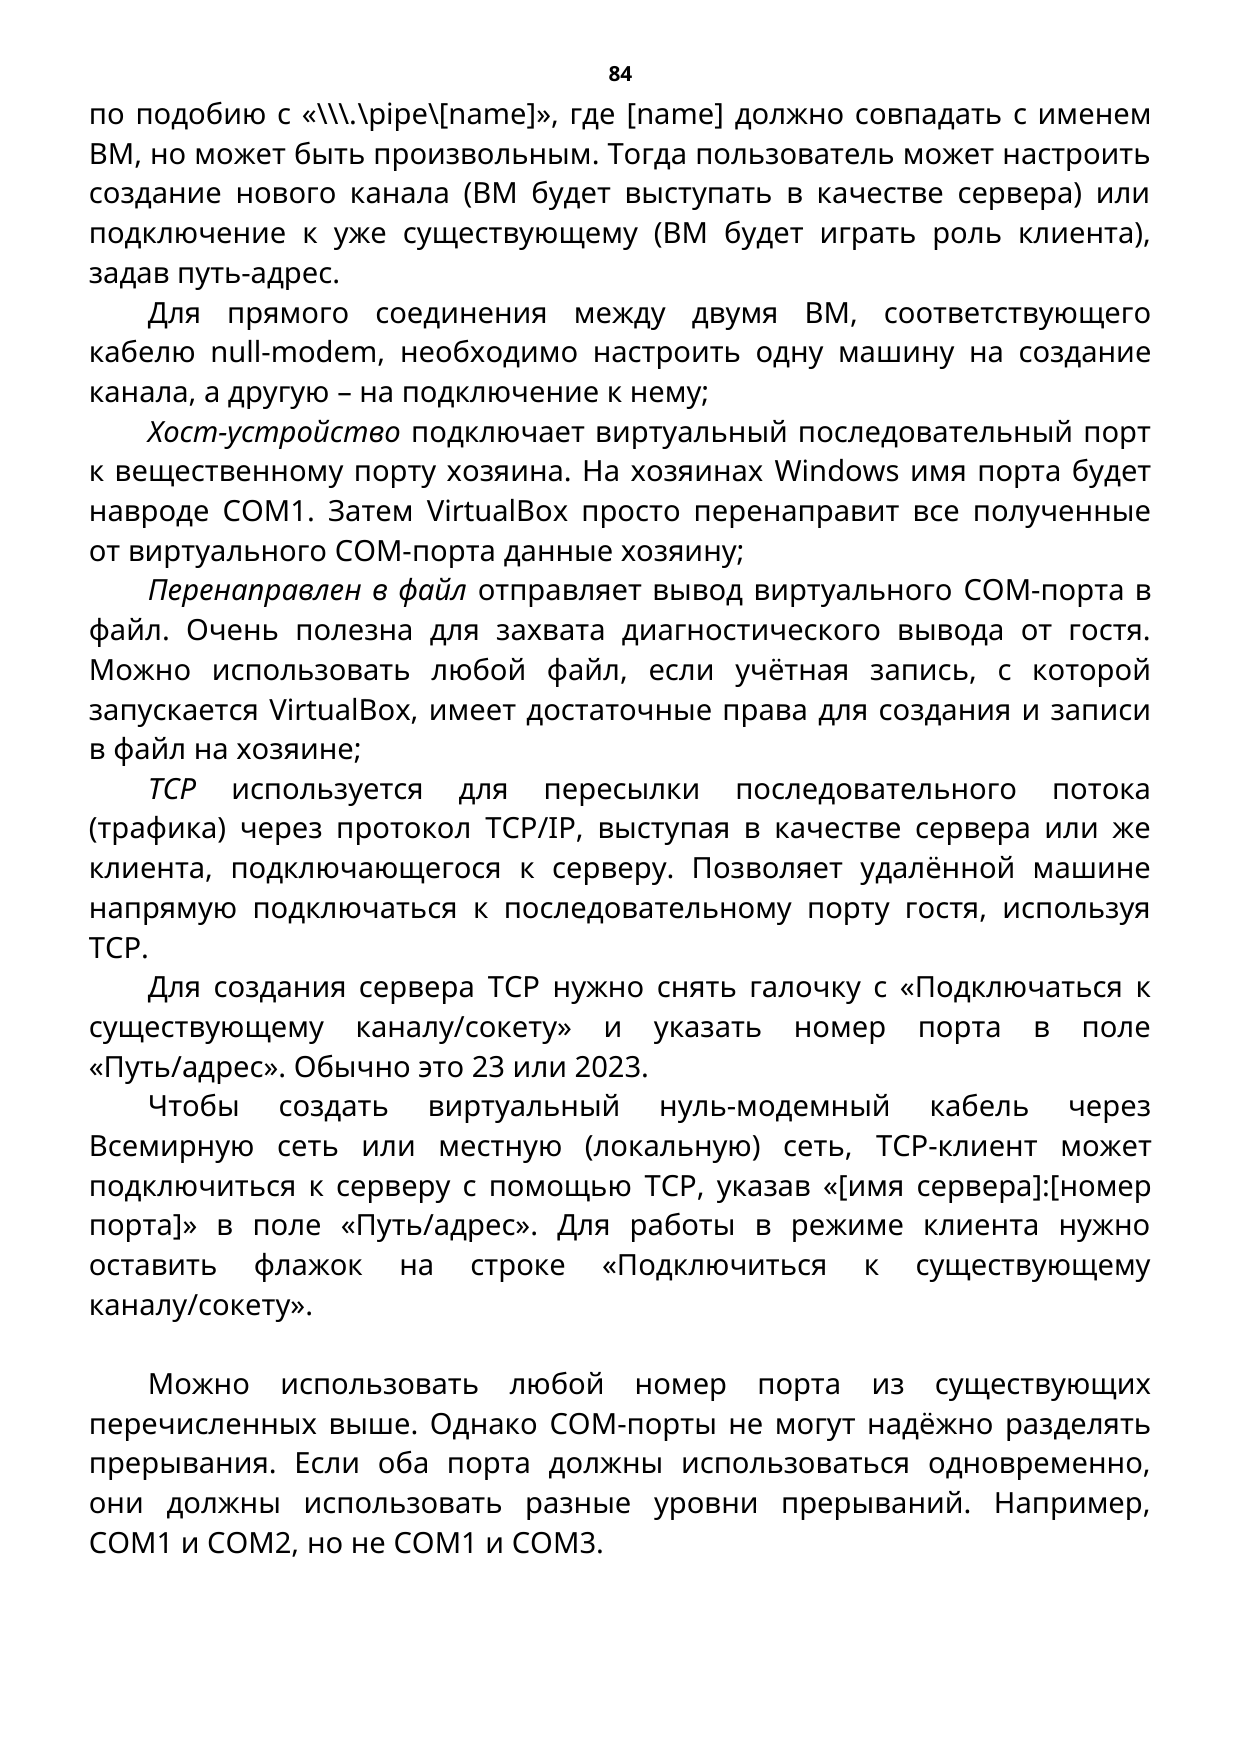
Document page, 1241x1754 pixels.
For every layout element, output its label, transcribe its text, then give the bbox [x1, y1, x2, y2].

text Можно использовать любой номер порта из существующих перечисленных выше. Однако COM-порты не могут надёжно разделять прерывания. Если оба порта должны использоваться одновременно, они должны использовать разные уровни прерываний. Например, COM1 и СOM2, но не COM1 и COM3. [89, 1363, 1152, 1562]
text TCP используется для пересылки последовательного потока (трафика) через протокол TCP/IP, выступая в качестве сервера или же клиента, подключающегося к серверу. Позволяет удалённой машине напрямую подключаться к последовательному порту гостя, используя TCP. [89, 768, 1152, 967]
text по подобию с «\\\.\pipe\[name]», где [name] должно совпадать с именем ВМ, но может быть произвольным. Тогда пользователь может настроить создание нового канала (ВМ будет выступать в качестве сервера) или подключение к уже существующему (ВМ будет играть роль клиента), задав путь-адрес. [89, 93, 1152, 292]
text Хост-устройство подключает виртуальный последовательный порт к вещественному порту хозяина. На хозяинах Windows имя порта будет навроде COM1. Затем VirtualBox просто перенаправит все полученные от виртуального COM-порта данные хозяину; [89, 411, 1152, 570]
text Чтобы создать виртуальный нуль-модемный кабель через Всемирную сеть или местную (локальную) сеть, TCP-клиент может подключиться к серверу с помощью TCP, указав «[имя сервера]:[номер порта]» в поле «Путь/адрес». Для работы в режиме клиента нужно оставить флажок на строке «Подключиться к существующему каналу/сокету». [89, 1086, 1152, 1324]
text Для создания сервера TCP нужно снять галочку с «Подключаться к существующему каналу/сокету» и указать номер порта в поле «Путь/адрес». Обычно это 23 или 2023. [89, 967, 1152, 1086]
text Перенаправлен в файл отправляет вывод виртуального COM-порта в файл. Очень полезна для захвата диагностического вывода от гостя. Можно использовать любой файл, если учётная запись, с которой запускается VirtualBox, имеет достаточные права для создания и записи в файл на хозяине; [89, 570, 1152, 768]
text Для прямого соединения между двумя ВМ, соответствующего кабелю null-modem, необходимо настроить одну машину на создание канала, а другую – на подключение к нему; [89, 292, 1152, 411]
